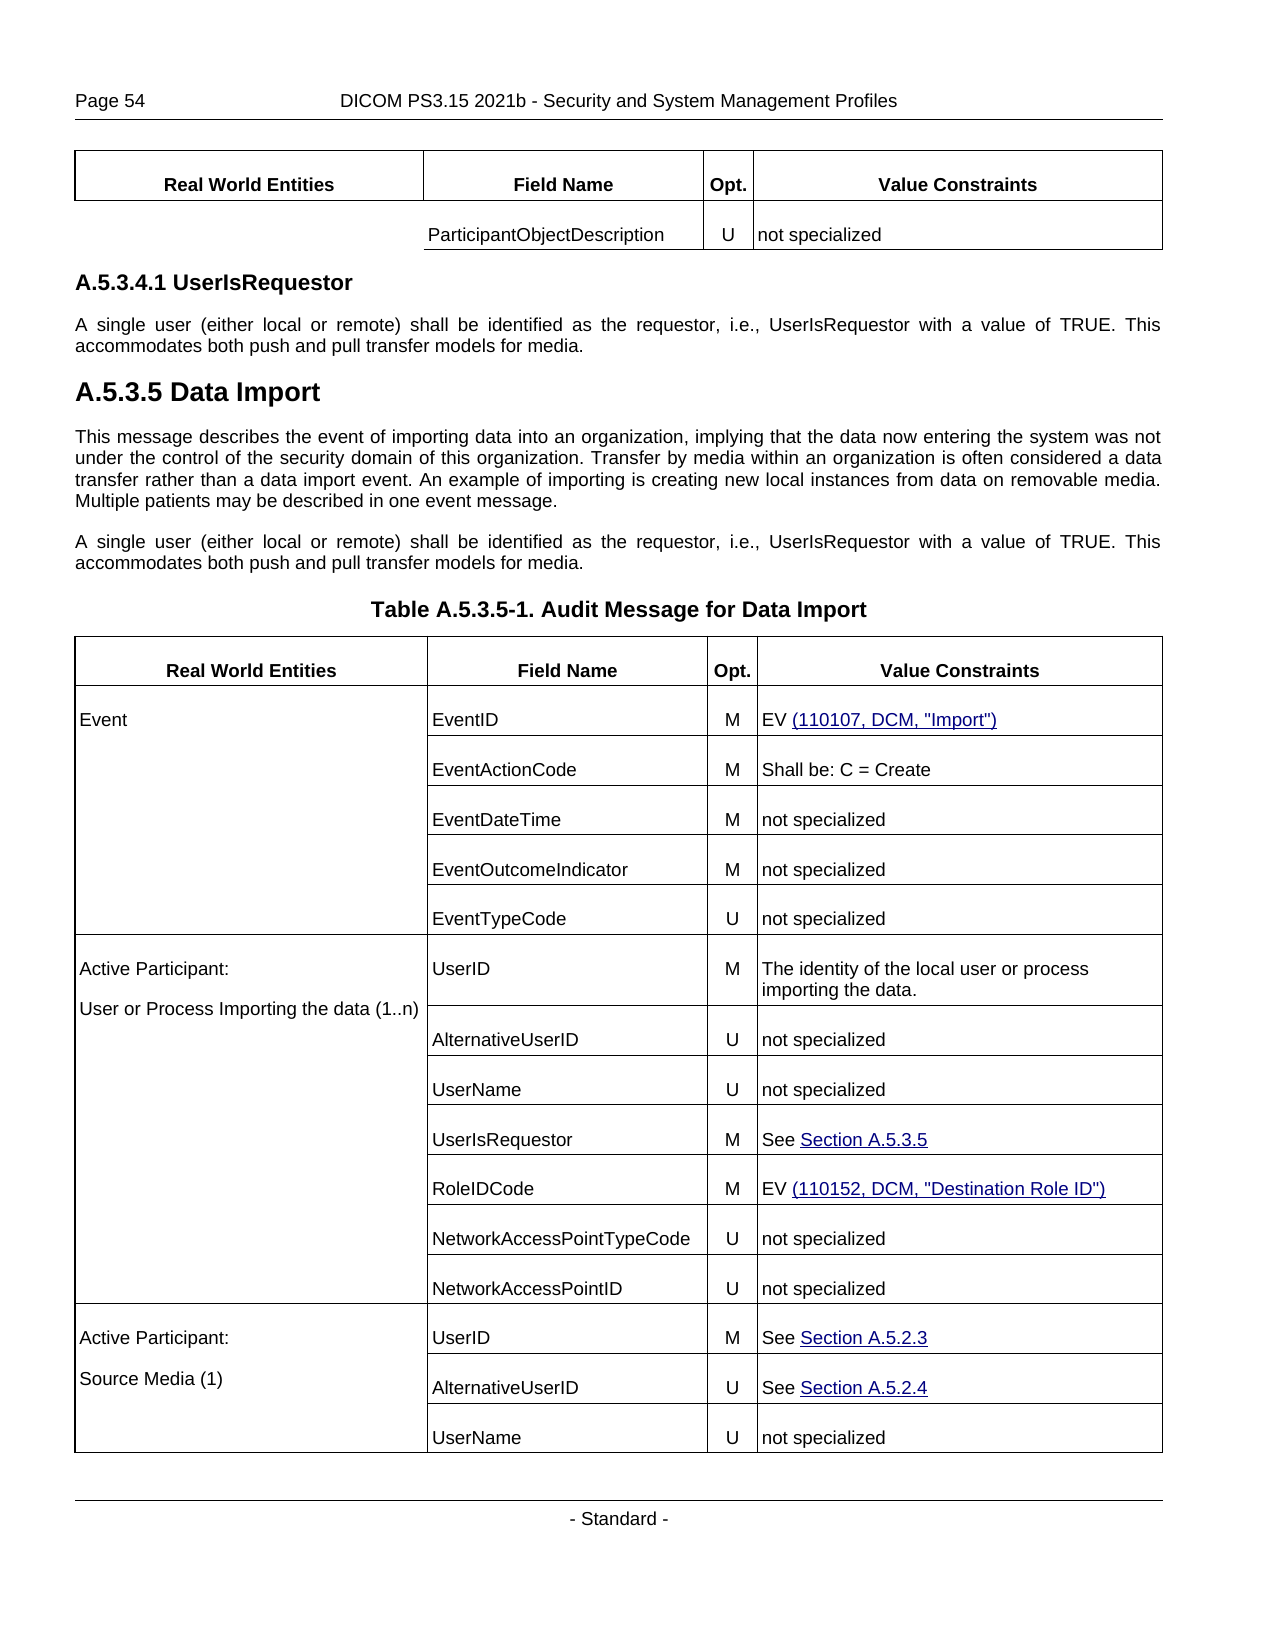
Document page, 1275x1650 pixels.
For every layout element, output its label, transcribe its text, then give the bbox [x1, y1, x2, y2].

text A single user (either local or remote) shall be identified as the requestor, i.e., UserIsRequestor with a value of TRUE. This accommodates both push and pull transfer models for media. [75, 314, 1162, 357]
table_cell EventDateTime [428, 786, 707, 834]
table_cell ParticipantObjectDescription [424, 201, 703, 249]
table_cell not specialized [758, 1056, 1162, 1104]
table_cell U [708, 1354, 757, 1402]
table_cell UserName [428, 1404, 707, 1452]
table_cell Event [76, 686, 427, 934]
table_cell UserIsRequestor [428, 1105, 707, 1154]
table_cell EventOutcomeIndicator [428, 835, 707, 884]
text A single user (either local or remote) shall be identified as the requestor, i.e., UserIsRequestor with a value of TRUE. This accommodates both push and pull transfer models for media. [75, 531, 1162, 574]
table_cell M [708, 686, 757, 735]
text Table A.5.3.5-1. Audit Message for Data Import [75, 596, 1162, 622]
table_cell See Section A.5.3.5 [758, 1105, 1162, 1154]
table_cell See Section A.5.2.4 [758, 1354, 1162, 1402]
table_cell M [708, 786, 757, 834]
table_cell Active Participant: User or Process Importing the data (1..n) [76, 935, 427, 1303]
table_cell M [708, 1304, 757, 1353]
table_cell UserName [428, 1056, 707, 1104]
table_cell RoleIDCode [428, 1155, 707, 1204]
text A.5.3.5 Data Import [75, 376, 1162, 407]
table_cell Shall be: C = Create [758, 736, 1162, 785]
table_cell M [708, 935, 757, 1005]
table_cell M [708, 736, 757, 785]
table_cell EV (110107, DCM, "Import") [758, 686, 1162, 735]
table_cell NetworkAccessPointTypeCode [428, 1205, 707, 1253]
table_cell U [708, 885, 757, 934]
table_cell U [708, 1205, 757, 1253]
table_header Value Constraints [754, 151, 1162, 200]
table_cell U [704, 201, 753, 249]
table_cell not specialized [758, 1404, 1162, 1452]
table_header Real World Entities [76, 151, 423, 200]
table_cell EventActionCode [428, 736, 707, 785]
text A.5.3.4.1 UserIsRequestor [75, 269, 1162, 295]
table_header Real World Entities [76, 637, 427, 685]
table_cell not specialized [758, 1205, 1162, 1253]
table_cell The identity of the local user or process importing the data. [758, 935, 1162, 1005]
table_cell not specialized [758, 885, 1162, 934]
table_cell AlternativeUserID [428, 1006, 707, 1055]
table_cell See Section A.5.2.3 [758, 1304, 1162, 1353]
table_cell Active Participant: Source Media (1) [76, 1304, 427, 1452]
table_cell U [708, 1056, 757, 1104]
table_cell M [708, 1155, 757, 1204]
table_cell NetworkAccessPointID [428, 1255, 707, 1303]
table_header Field Name [428, 637, 707, 685]
table_cell U [708, 1255, 757, 1303]
table_header Opt. [708, 637, 757, 685]
table_cell U [708, 1404, 757, 1452]
table_cell EventTypeCode [428, 885, 707, 934]
table_cell not specialized [758, 835, 1162, 884]
table_cell EV (110152, DCM, "Destination Role ID") [758, 1155, 1162, 1204]
table_cell not specialized [758, 1255, 1162, 1303]
table_cell M [708, 1105, 757, 1154]
table_cell not specialized [758, 1006, 1162, 1055]
table_cell UserID [428, 935, 707, 1005]
table_cell not specialized [754, 201, 1162, 249]
table_header Opt. [704, 151, 753, 200]
table_header Value Constraints [758, 637, 1162, 685]
table_cell not specialized [758, 786, 1162, 834]
table_cell M [708, 835, 757, 884]
table_cell UserID [428, 1304, 707, 1353]
table_cell EventID [428, 686, 707, 735]
text This message describes the event of importing data into an organization, implying that the data now entering the system was not under the control of the security domain of this organization. Transfer by media within an organization is often considered a data transfer rather than a data import event. An example of importing is creating new local instances from data on removable media. Multiple patients may be described in one event message. [75, 426, 1162, 512]
table_cell U [708, 1006, 757, 1055]
table_header Field Name [424, 151, 703, 200]
table_cell AlternativeUserID [428, 1354, 707, 1402]
